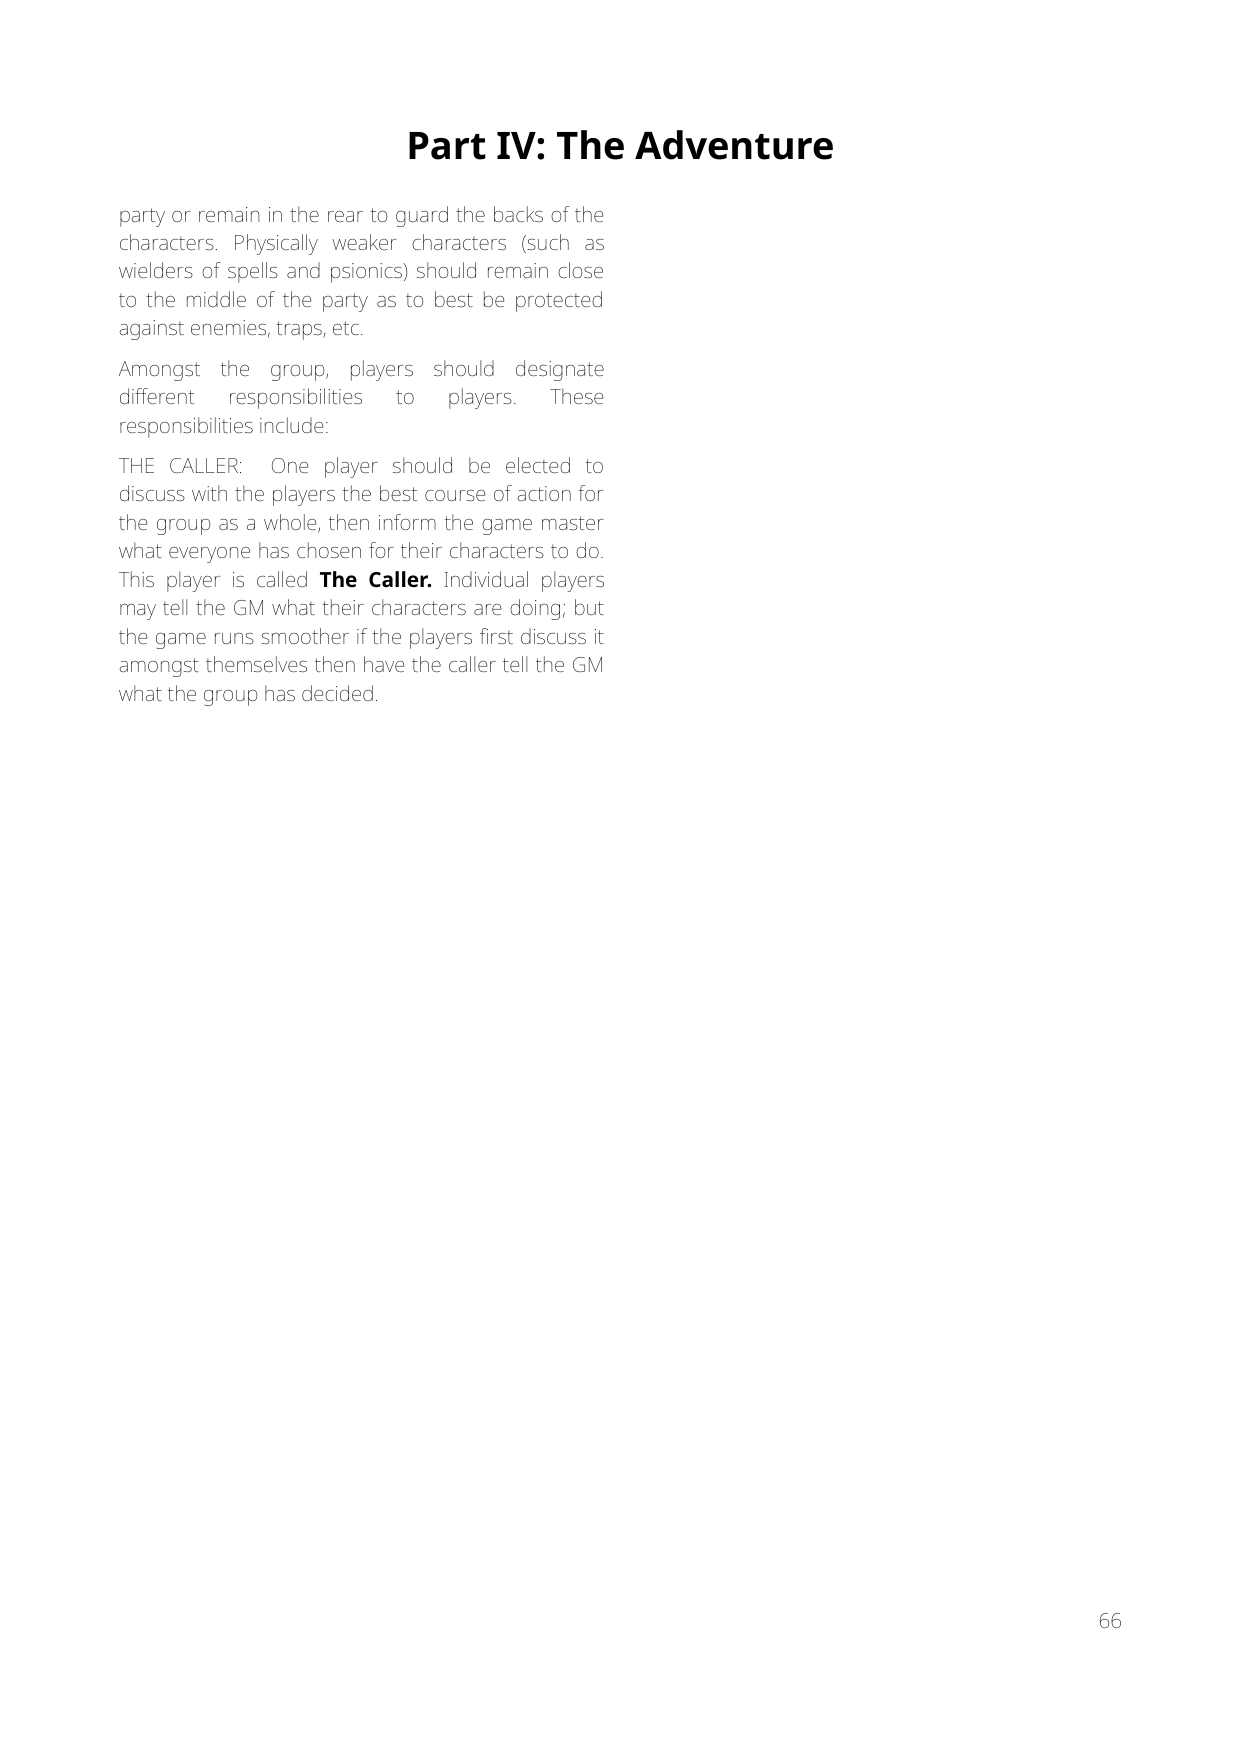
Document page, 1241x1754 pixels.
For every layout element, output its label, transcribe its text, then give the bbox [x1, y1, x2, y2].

text THE CALLER: One player should be elected to discuss with the players the best course of action for the group as a whole, then inform the game master what everyone has chosen for their characters to do. This player is called The Caller. Individual players may tell the GM what their characters are doing; but the game runs smoother if the players first discuss it amongst themselves then have the caller tell the GM what the group has decided. [118, 451, 605, 707]
text party or remain in the rear to guard the backs of the characters. Physically weaker characters (such as wielders of spells and psionics) should remain close to the middle of the party as to best be protected against enemies, traps, etc. [118, 200, 605, 342]
text Amongst the group, players should designate different responsibilities to players. These responsibilities include: [118, 354, 605, 439]
